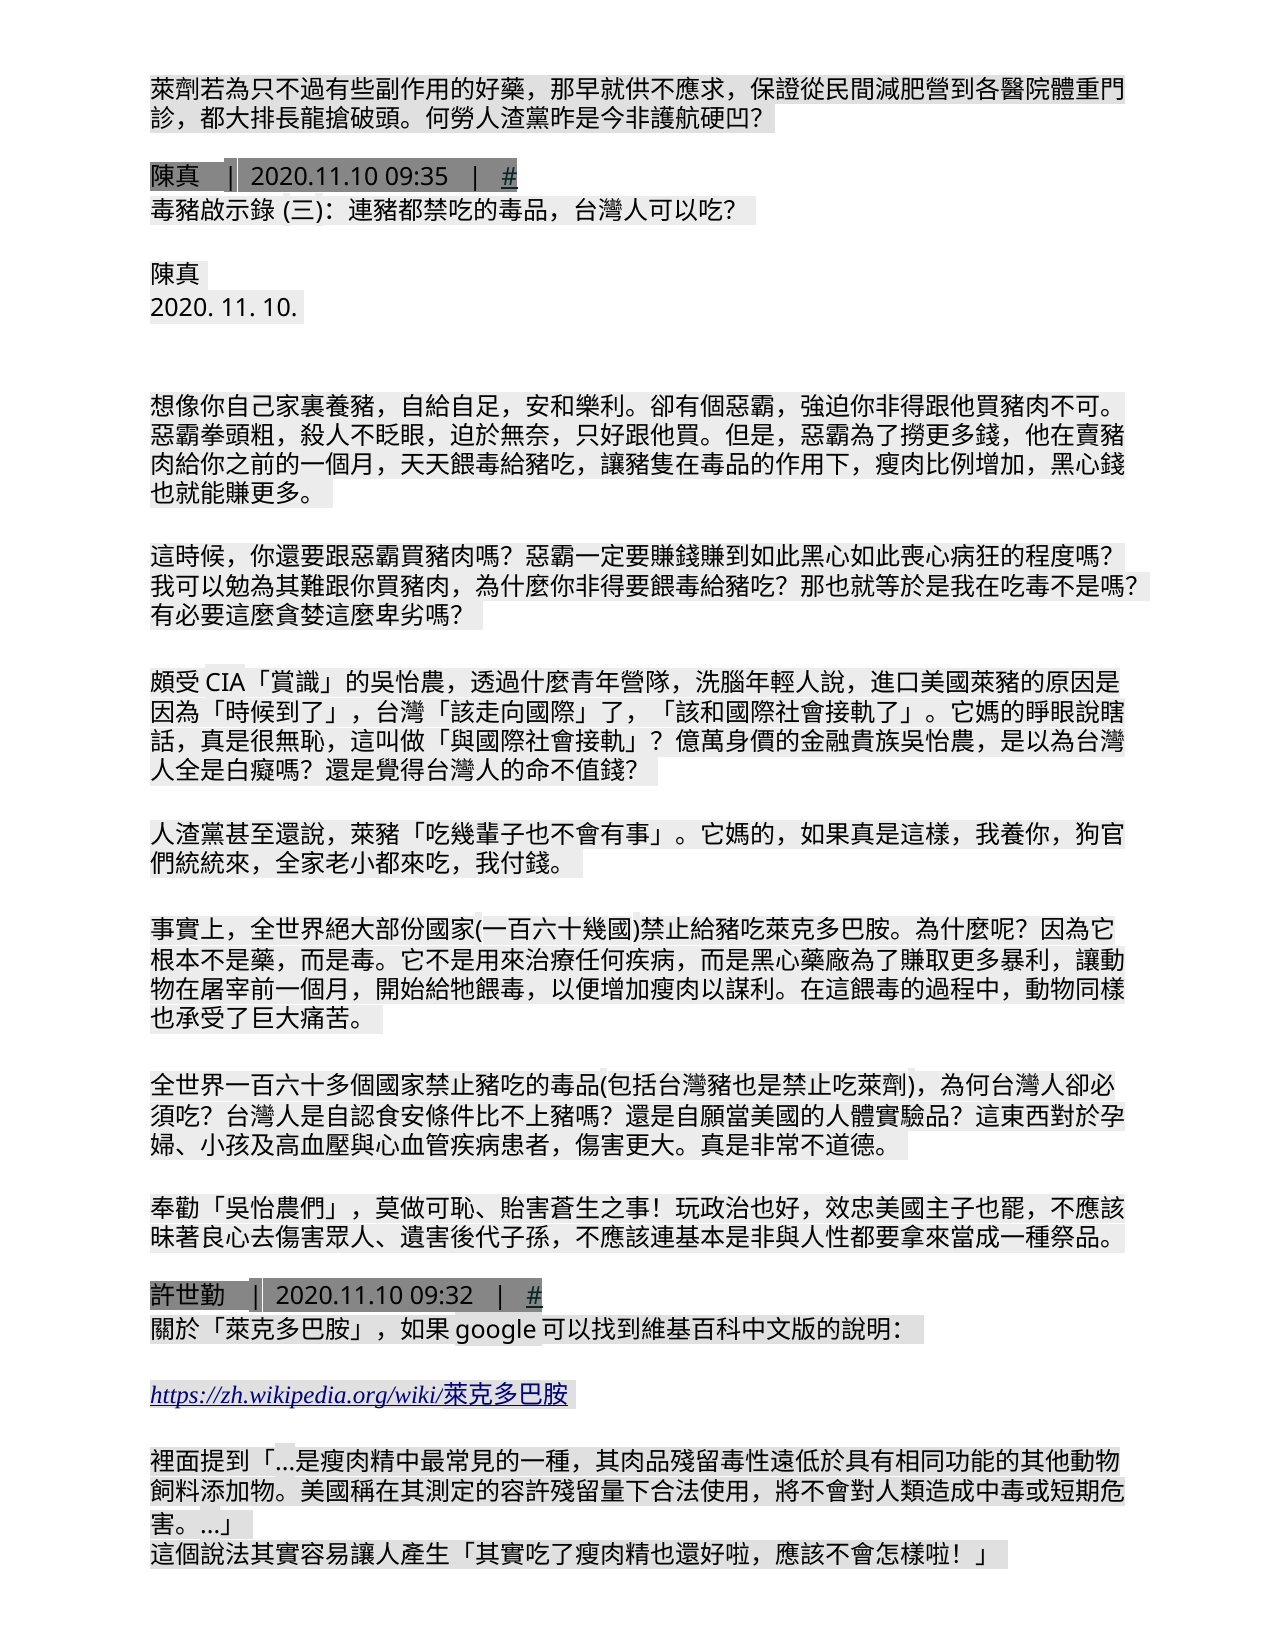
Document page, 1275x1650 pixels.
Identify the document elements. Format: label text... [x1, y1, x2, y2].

text 陳真 | 2020.11.10 09:35 | # [150, 158, 1125, 192]
text 關於「萊克多巴胺」，如果google可以找到維基百科中文版的說明： https://zh.wikipedia.org/wiki/萊克多巴胺 裡面提到「...是瘦肉精中最常見的一種，其肉品殘留毒性遠低於具有相同功能的其他動物飼料添加物。美國稱在其測定的容許殘留量下合法使用，將不會對人類造成中毒或短期危害。...」 這個說法其實容易讓人產生「其實吃了瘦肉精也還好啦，應該不會怎樣啦！」 [150, 1312, 1125, 1569]
text 萊劑若為只不過有些副作用的好藥，那早就供不應求，保證從民間減肥營到各醫院體重門診，都大排長龍搶破頭。何勞人渣黨昨是今非護航硬凹？ [150, 75, 1125, 133]
text 許世勤 | 2020.11.10 09:32 | # [150, 1278, 1125, 1312]
text 毒豬啟示錄 (三)：連豬都禁吃的毒品，台灣人可以吃？ 陳真 2020. 11. 10. 想像你自己家裏養豬，自給自足，安和樂利。卻有個惡霸，強迫你非得跟他買豬肉不可。惡霸拳頭粗，殺人不眨眼，迫於無奈，只好跟他買。但是，惡霸為了撈更多錢，他在賣豬肉給你之前的一個月，天天餵毒給豬吃，讓豬隻在毒品的作用下，瘦肉比例增加，黑心錢也就能賺更多。 這時候，你還要跟惡霸買豬肉嗎？惡霸一定要賺錢賺到如此黑心如此喪心病狂的程度嗎？我可以勉為其難跟你買豬肉，為什麼你非得要餵毒給豬吃？那也就等於是我在吃毒不是嗎？有必要這麼貪婪這麼卑劣嗎？ 頗受CIA「賞識」的吳怡農，透過什麼青年營隊，洗腦年輕人說，進口美國萊豬的原因是因為「時候到了」，台灣「該走向國際」了，「該和國際社會接軌了」。它媽的睜眼說瞎話，真是很無恥，這叫做「與國際社會接軌」？億萬身價的金融貴族吳怡農，是以為台灣人全是白癡嗎？還是覺得台灣人的命不值錢？ 人渣黨甚至還說，萊豬「吃幾輩子也不會有事」。它媽的，如果真是這樣，我養你，狗官們統統來，全家老小都來吃，我付錢。 事實上，全世界絕大部份國家(一百六十幾國)禁止給豬吃萊克多巴胺。為什麼呢？因為它根本不是藥，而是毒。它不是用來治療任何疾病，而是黑心藥廠為了賺取更多暴利，讓動物在屠宰前一個月，開始給牠餵毒，以便增加瘦肉以謀利。在這餵毒的過程中，動物同樣也承受了巨大痛苦。 全世界一百六十多個國家禁止豬吃的毒品(包括台灣豬也是禁止吃萊劑)，為何台灣人卻必須吃？台灣人是自認食安條件比不上豬嗎？還是自願當美國的人體實驗品？這東西對於孕婦、小孩及高血壓與心血管疾病患者，傷害更大。真是非常不道德。 奉勸「吳怡農們」，莫做可恥、貽害蒼生之事！玩政治也好，效忠美國主子也罷，不應該昧著良心去傷害眾人、遺害後代子孫，不應該連基本是非與人性都要拿來當成一種祭品。 [150, 192, 1125, 1253]
